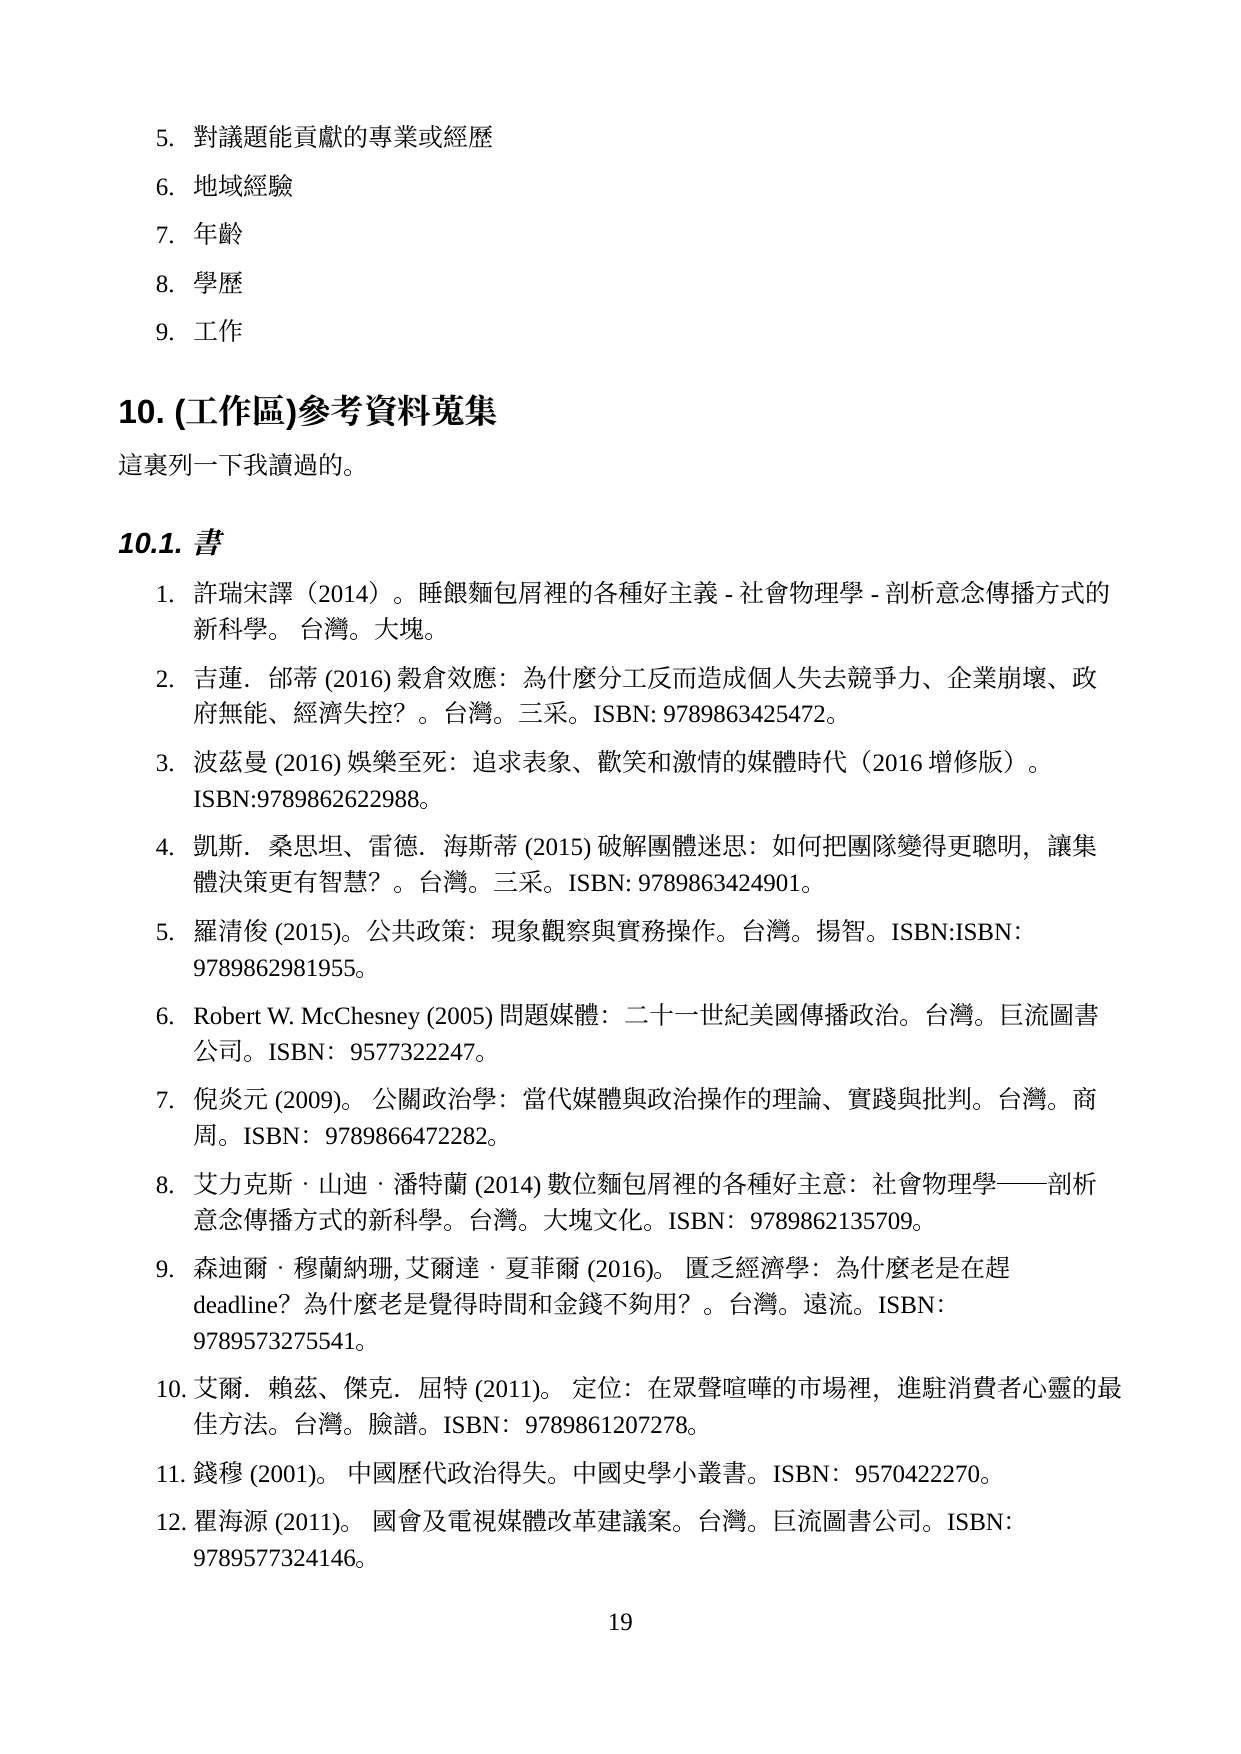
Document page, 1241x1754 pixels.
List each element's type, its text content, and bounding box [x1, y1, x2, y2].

list 工作 [156, 312, 1122, 348]
subtitle (工作區)參考資料蒐集 [118, 385, 1122, 433]
list 年齡 [156, 215, 1122, 251]
list 許瑞宋譯（2014）。睡餵麵包屑裡的各種好主義 - 社會物理學 - 剖析意念傳播方式的新科學。 台灣。大塊。 [156, 574, 1122, 646]
list 吉蓮．邰蒂 (2016) 穀倉效應：為什麼分工反而造成個人失去競爭力、企業崩壞、政府無能、經濟失控？。台灣。三采。ISBN: 9789863425472。 [156, 658, 1122, 730]
list 倪炎元 (2009)。 公關政治學：當代媒體與政治操作的理論、實踐與批判。台灣。商周。ISBN：9789866472282。 [156, 1080, 1122, 1152]
list 艾爾．賴茲、傑克．屈特 (2011)。 定位：在眾聲喧嘩的市場裡，進駐消費者心靈的最佳方法。台灣。臉譜。ISBN：9789861207278。 [156, 1369, 1122, 1441]
list 森迪爾‧穆蘭納珊, 艾爾達‧夏菲爾 (2016)。 匱乏經濟學：為什麼老是在趕 deadline？為什麼老是覺得時間和金錢不夠用？。台灣。遠流。ISBN：9789573275541。 [156, 1249, 1122, 1357]
list 學歷 [156, 263, 1122, 299]
list 地域經驗 [156, 167, 1122, 202]
list 羅清俊 (2015)。公共政策：現象觀察與實務操作。台灣。揚智。ISBN:ISBN：9789862981955。 [156, 911, 1122, 983]
list Robert W. McChesney (2005) 問題媒體：二十一世紀美國傳播政治。台灣。巨流圖書公司。ISBN：9577322247。 [156, 996, 1122, 1068]
list 波茲曼 (2016) 娛樂至死：追求表象、歡笑和激情的媒體時代（2016 增修版）。ISBN:9789862622988。 [156, 743, 1122, 814]
list 瞿海源 (2011)。 國會及電視媒體改革建議案。台灣。巨流圖書公司。ISBN：9789577324146。 [156, 1502, 1122, 1574]
text 這裏列一下我讀過的。 [118, 446, 1122, 482]
list 錢穆 (2001)。 中國歷代政治得失。中國史學小叢書。ISBN：9570422270。 [156, 1453, 1122, 1489]
subtitle 書 [118, 519, 1122, 561]
list 凱斯．桑思坦、雷德．海斯蒂 (2015) 破解團體迷思：如何把團隊變得更聰明，讓集體決策更有智慧？。台灣。三采。ISBN: 9789863424901。 [156, 827, 1122, 899]
list 艾力克斯‧山迪‧潘特蘭 (2014) 數位麵包屑裡的各種好主意：社會物理學──剖析意念傳播方式的新科學。台灣。大塊文化。ISBN：9789862135709。 [156, 1164, 1122, 1236]
list 對議題能貢獻的專業或經歷 [156, 118, 1122, 154]
